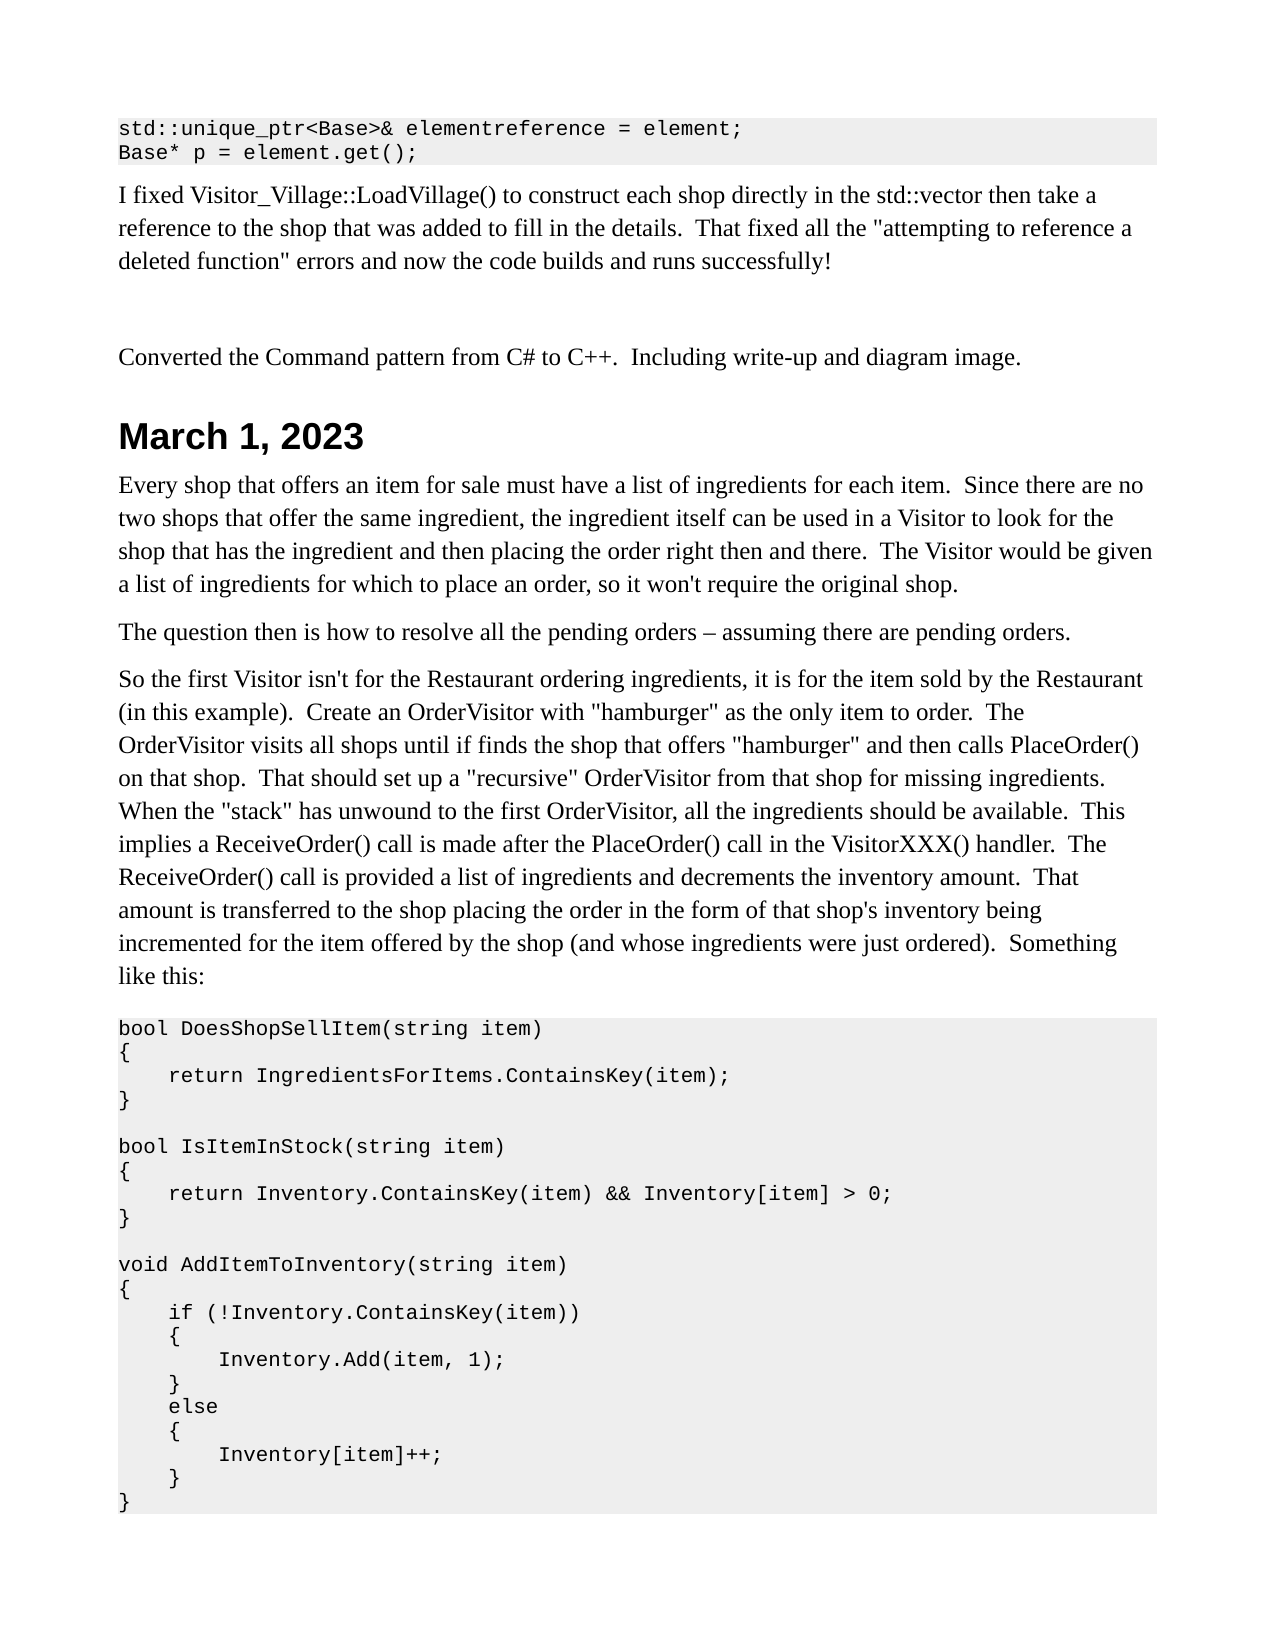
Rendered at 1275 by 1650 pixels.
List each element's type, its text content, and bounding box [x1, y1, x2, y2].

text { [118, 1160, 1157, 1183]
text } [118, 1467, 1157, 1491]
text return IngredientsForItems.ContainsKey(item); [118, 1065, 1157, 1089]
text { [118, 1278, 1157, 1302]
text Base* p = element.get(); [118, 142, 1157, 165]
text void AddItemToInventory(string item) [118, 1254, 1157, 1278]
text if (!Inventory.ContainsKey(item)) [118, 1302, 1157, 1325]
text else [118, 1396, 1157, 1420]
text { [118, 1420, 1157, 1443]
text return Inventory.ContainsKey(item) && Inventory[item] > 0; [118, 1183, 1157, 1207]
text So the first Visitor isn't for the Restaurant ordering ingredients, it is for the item sold by the Restaurant (in this example). Create an OrderVisitor with "hamburger" as the only item to order. The OrderVisitor visits all shops until if finds the shop that offers "hamburger" and then calls PlaceOrder() on that shop. That should set up a "recursive" OrderVisitor from that shop for missing ingredients. When the "stack" has unwound to the first OrderVisitor, all the ingredients should be available. This implies a ReceiveOrder() call is made after the PlaceOrder() call in the VisitorXXX() handler. The ReceiveOrder() call is provided a list of ingredients and decrements the inventory amount. That amount is transferred to the shop placing the order in the form of that shop's inventory being incremented for the item offered by the shop (and whose ingredients were just ordered). Something like this: [118, 664, 1157, 990]
text bool IsItemInStock(string item) [118, 1136, 1157, 1160]
text Converted the Command pattern from C# to C++. Including write-up and diagram image. [118, 342, 1157, 370]
text } [118, 1207, 1157, 1231]
text } [118, 1373, 1157, 1396]
text std::unique_ptr<Base>& elementreference = element; [118, 118, 1157, 142]
text { [118, 1325, 1157, 1349]
text Inventory[item]++; [118, 1443, 1157, 1467]
text The question then is how to resolve all the pending orders – assuming there are pending orders. [118, 617, 1157, 645]
text { [118, 1042, 1157, 1065]
text Every shop that offers an item for sale must have a list of ingredients for each item. Since there are no two shops that offer the same ingredient, the ingredient itself can be used in a Visitor to look for the shop that has the ingredient and then placing the order right then and there. The Visitor would be given a list of ingredients for which to place an order, so it won't require the original shop. [118, 470, 1157, 598]
text } [118, 1491, 1157, 1514]
subtitle March 1, 2023 [118, 414, 1157, 457]
text I fixed Visitor_Village::LoadVillage() to construct each shop directly in the std::vector then take a reference to the shop that was added to fill in the details. That fixed all the "attempting to reference a deleted function" errors and now the code builds and runs successfully! [118, 180, 1157, 275]
text } [118, 1089, 1157, 1112]
text Inventory.Add(item, 1); [118, 1349, 1157, 1373]
text bool DoesShopSellItem(string item) [118, 1018, 1157, 1042]
